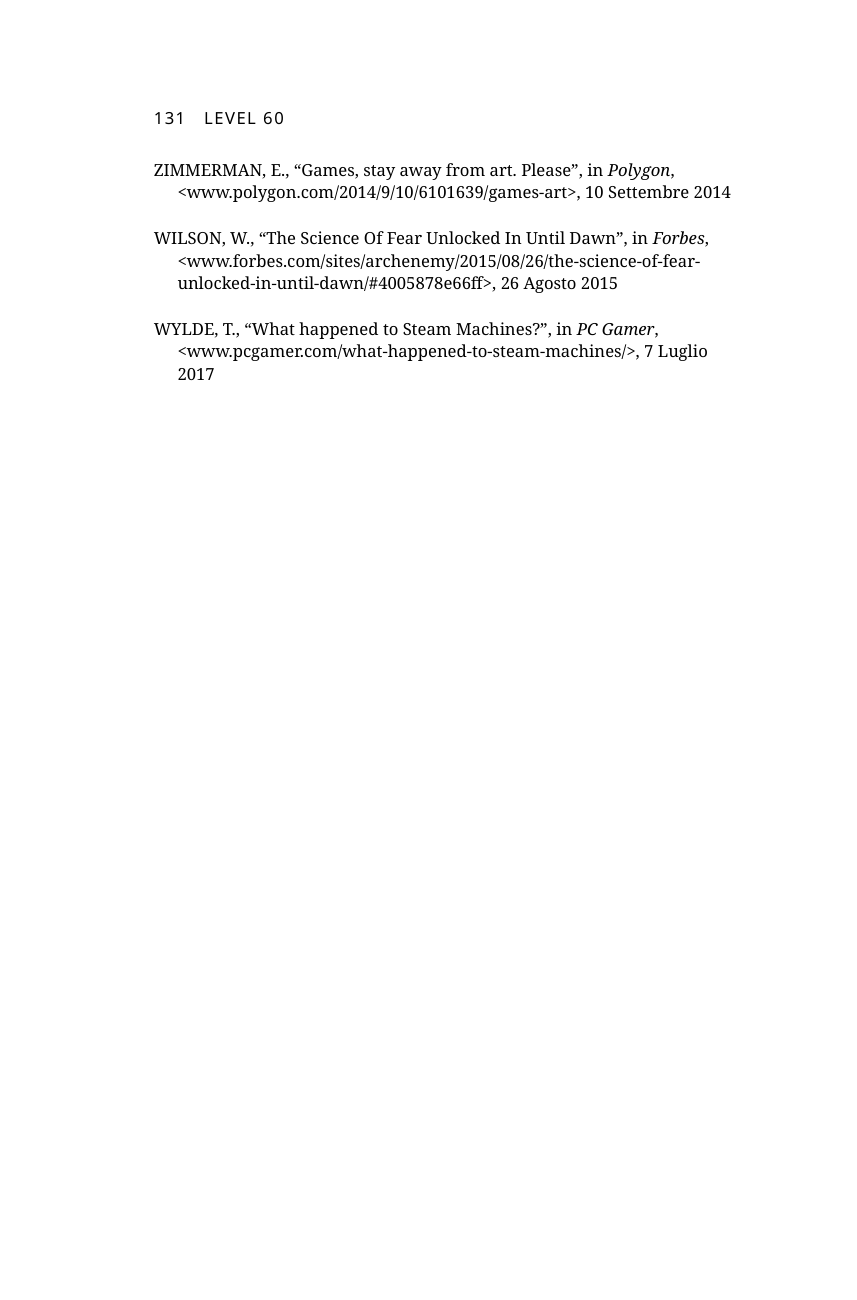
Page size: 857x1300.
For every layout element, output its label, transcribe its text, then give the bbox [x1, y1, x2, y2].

text WILSON, W., “The Science Of Fear Unlocked In Until Dawn”, in Forbes, <www.forbes.com/sites/archenemy/2015/08/26/the-science-of-fear-unlocked-in-until-dawn/#4005878e66ff>, 26 Agosto 2015 [153, 227, 732, 295]
text ZIMMERMAN, E., “Games, stay away from art. Please”, in Polygon, <www.polygon.com/2014/9/10/6101639/games-art>, 10 Settembre 2014 [153, 158, 732, 204]
text WYLDE, T., “What happened to Steam Machines?”, in PC Gamer, <www.pcgamer.com/what-happened-to-steam-machines/>, 7 Luglio 2017 [153, 317, 732, 386]
